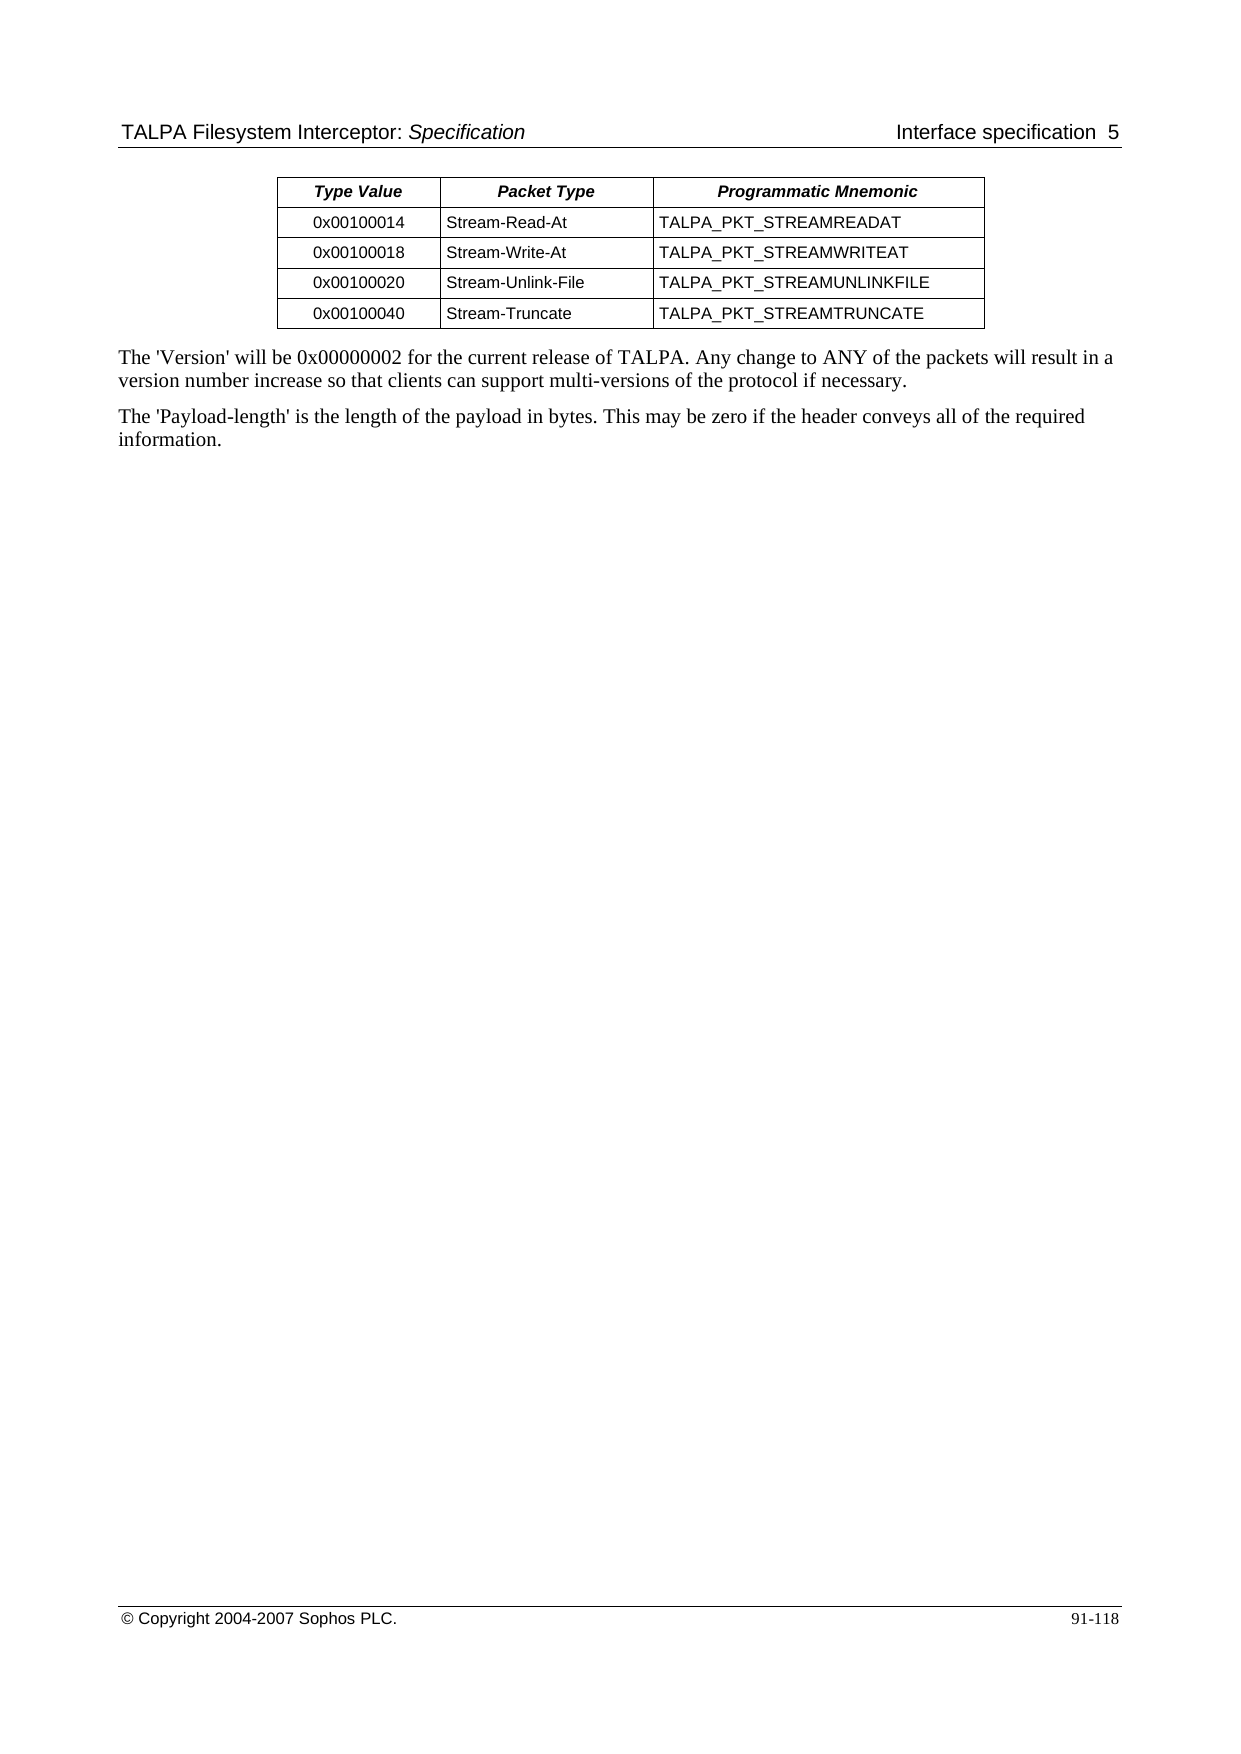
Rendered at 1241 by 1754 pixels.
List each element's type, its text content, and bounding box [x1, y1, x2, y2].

table_header Type Value [278, 178, 440, 207]
table_cell TALPA_PKT_STREAMREADAT [654, 208, 984, 237]
table_cell 0x00100014 [278, 208, 440, 237]
table_cell 0x00100040 [278, 299, 440, 328]
table_header Packet Type [441, 178, 653, 207]
table_cell TALPA_PKT_STREAMTRUNCATE [654, 299, 984, 328]
table_cell Stream-Truncate [441, 299, 653, 328]
table_cell TALPA_PKT_STREAMUNLINKFILE [654, 269, 984, 298]
table_cell 0x00100020 [278, 269, 440, 298]
table_cell 0x00100018 [278, 238, 440, 268]
table_cell Stream-Read-At [441, 208, 653, 237]
table_header Programmatic Mnemonic [654, 178, 984, 207]
text The 'Version' will be 0x00000002 for the current release of TALPA. Any change to ANY of the packets will result in a version number increase so that clients can support multi-versions of the protocol if necessary. [118, 346, 1122, 392]
table_cell TALPA_PKT_STREAMWRITEAT [654, 238, 984, 268]
text The 'Payload-length' is the length of the payload in bytes. This may be zero if the header conveys all of the required information. [118, 405, 1122, 451]
table_cell Stream-Unlink-File [441, 269, 653, 298]
table_cell Stream-Write-At [441, 238, 653, 268]
